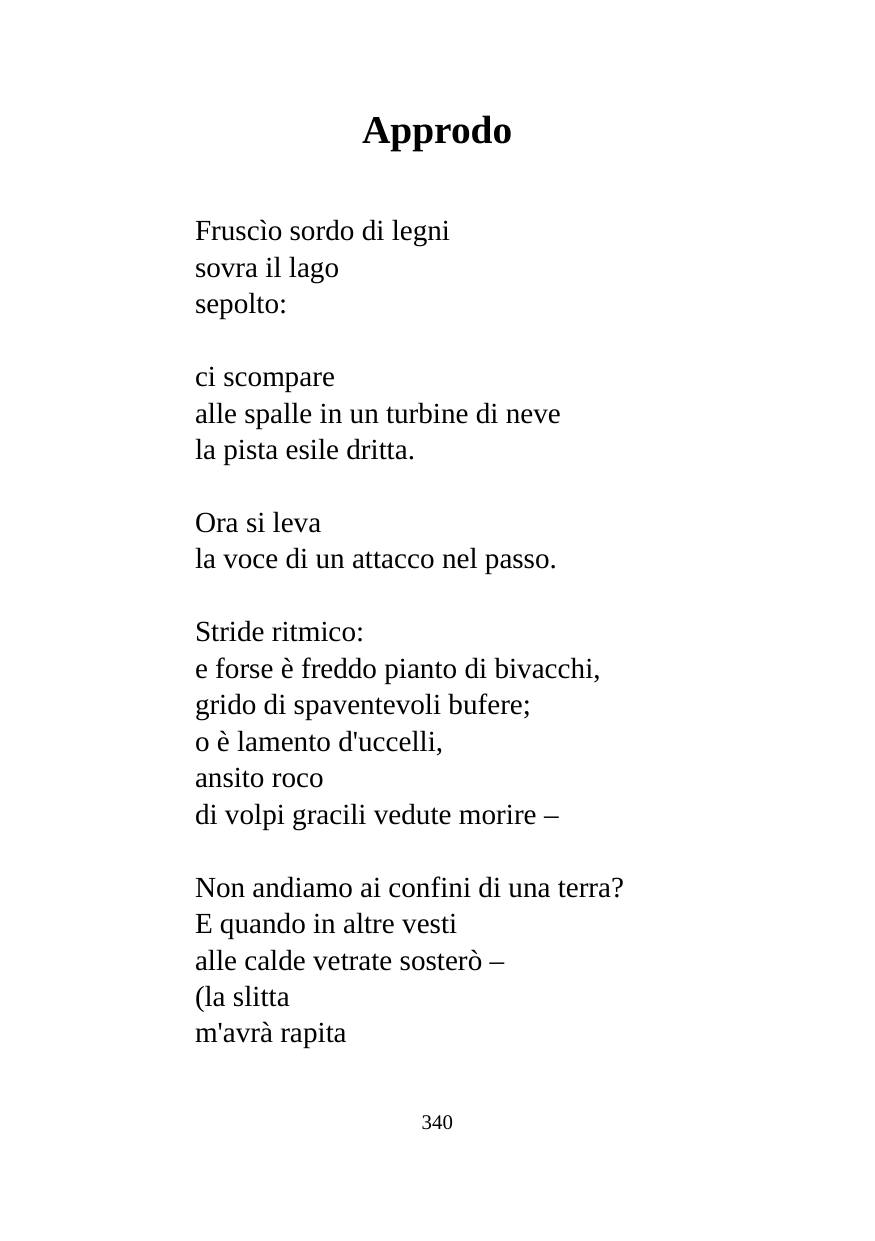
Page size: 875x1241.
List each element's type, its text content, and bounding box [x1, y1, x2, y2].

text e forse è freddo pianto di bivacchi, [195, 651, 768, 684]
text alle calde vetrate sosterò – [195, 943, 768, 976]
text di volpi gracili vedute morire – [195, 797, 768, 830]
text ansito roco [195, 760, 768, 794]
text grido di spaventevoli bufere; [195, 687, 768, 721]
text la pista esile dritta. [195, 432, 768, 466]
text m'avrà rapita [195, 1016, 768, 1049]
text E quando in altre vesti [195, 906, 768, 940]
text sovra il lago [195, 250, 768, 283]
text ci scompare [195, 359, 768, 393]
text Stride ritmico: [195, 614, 768, 648]
text sepolto: [195, 286, 768, 320]
subtitle Approdo [106, 106, 768, 152]
text Non andiamo ai confini di una terra? [195, 870, 768, 903]
text Ora si leva [195, 505, 768, 539]
text alle spalle in un turbine di neve [195, 396, 768, 429]
text Fruscìo sordo di legni [195, 213, 768, 247]
text la voce di un attacco nel passo. [195, 542, 768, 575]
text (la slitta [195, 979, 768, 1013]
text o è lamento d'uccelli, [195, 724, 768, 757]
